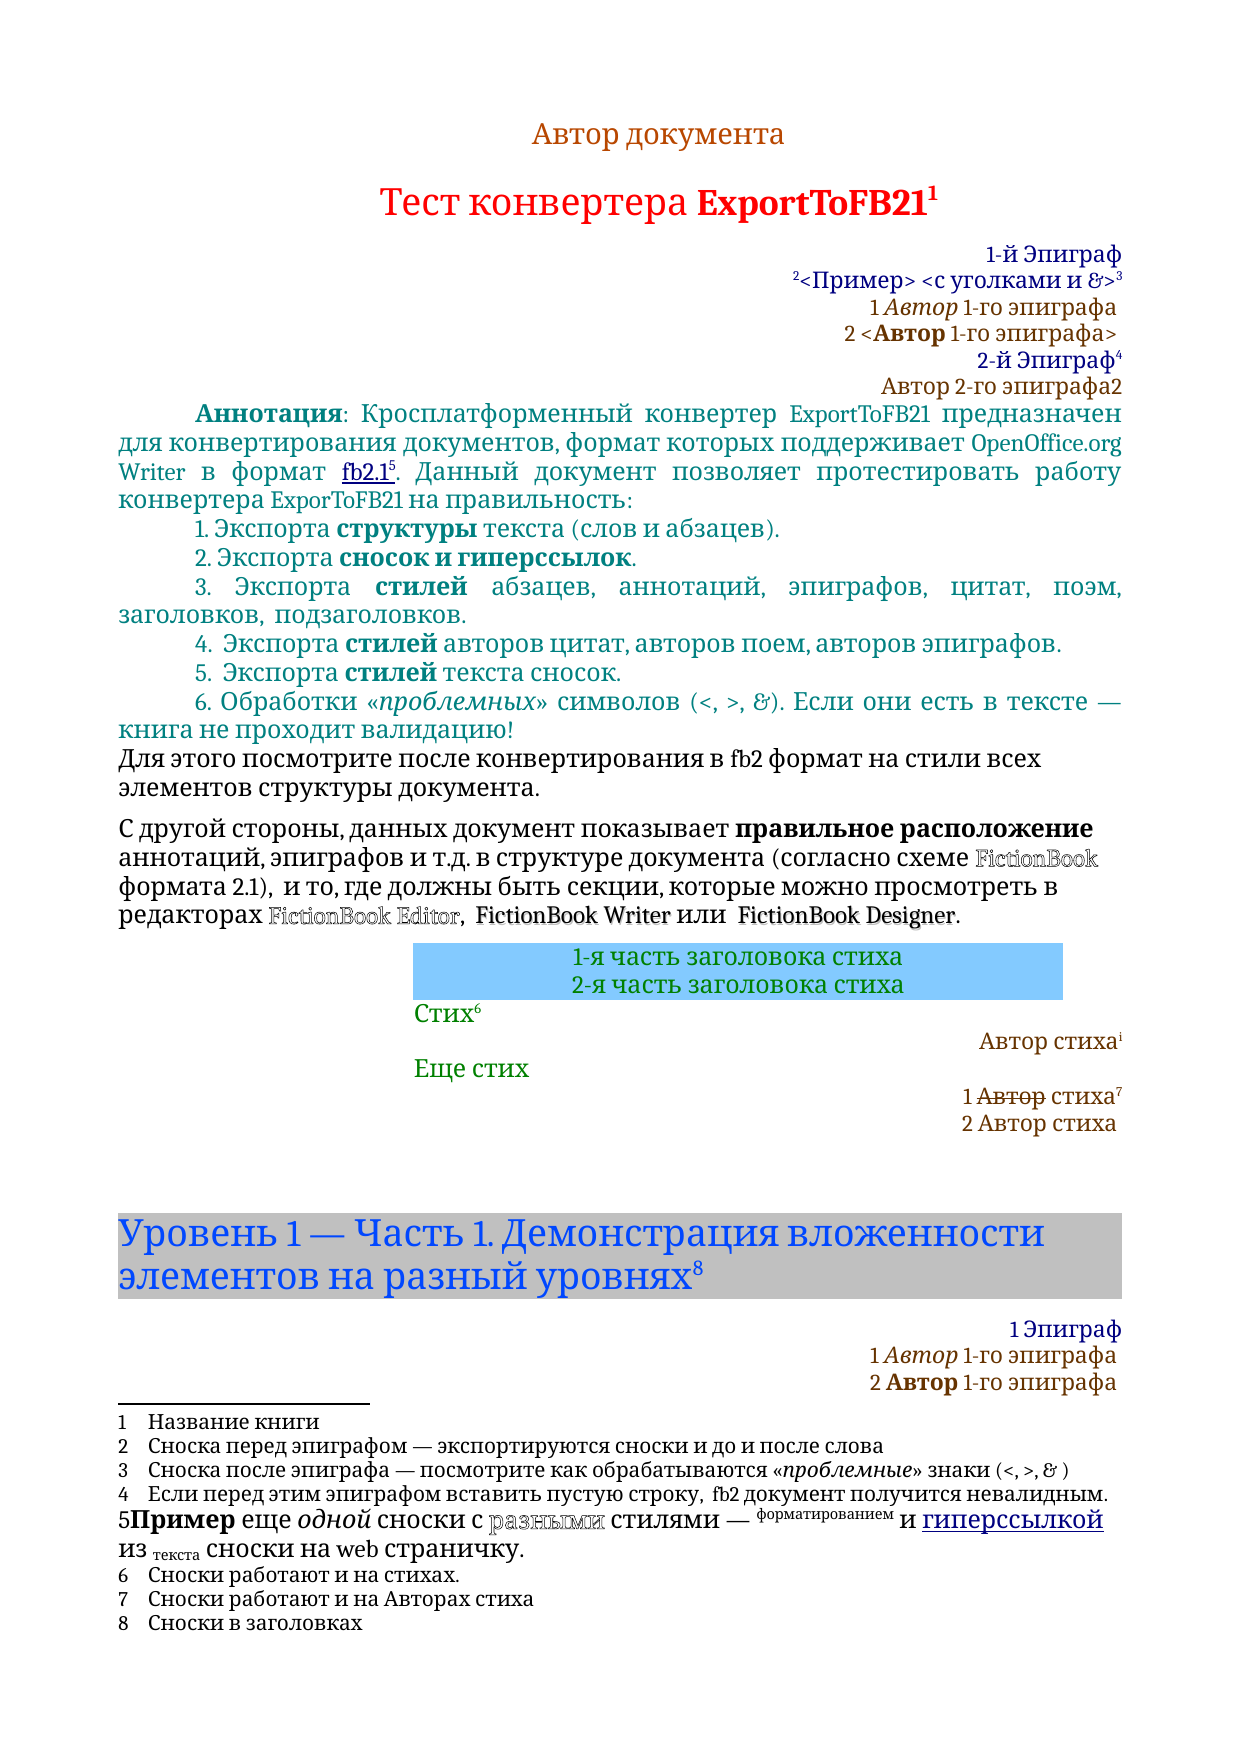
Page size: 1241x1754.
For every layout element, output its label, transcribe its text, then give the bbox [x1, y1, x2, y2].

text Для этого посмотрите после конвертирования в fb2 формат на стили всех элементов структуры документа. [118, 745, 1122, 803]
text 6. Обработки «проблемных» символов (<, >, &). Если они есть в тексте — книга не проходит валидацию! [118, 688, 1122, 745]
text 1 Автор 1-го эпиграфа [325, 295, 1122, 321]
text <Пример> <с уголками и &> [709, 268, 1122, 295]
text 2 Автор стиха [325, 1110, 1122, 1137]
text 3. Экспорта стилей абзацев, аннотаций, эпиграфов, цитат, поэм, заголовков, подзаголовков. [118, 573, 1122, 630]
text 1 Эпиграф [709, 1317, 1122, 1343]
text 2 Автор 1-го эпиграфа [325, 1369, 1122, 1396]
text Сноски работают и на Авторах стиха [118, 1588, 1122, 1612]
title 2-я часть заголовока стиха [413, 971, 1063, 1000]
text Название книги [118, 1411, 1122, 1434]
text Аннотация: Кросплатформенный конвертер ExportToFB21 предназначен для конвертирования документов, формат которых поддерживает OpenOffice.org Writer в формат fb2.1. Данный документ позволяет протестировать работу конвертера ExporToFB21 на правильность: [118, 400, 1122, 515]
title 1-я часть заголовока стиха [413, 943, 1063, 971]
text Автор документа [118, 118, 1122, 152]
text Автор 2-го эпиграфа2 [325, 374, 1122, 400]
text Сноска перед эпиграфом — экспортируются сноски и до и после слова [118, 1434, 1122, 1458]
text Еще стих [413, 1055, 1063, 1084]
text Сноска после эпиграфа — посмотрите как обрабатываются «проблемные» знаки (<, >, & ) [118, 1458, 1122, 1482]
text 4. Экспорта стилей авторов цитат, авторов поем, авторов эпиграфов. [118, 630, 1122, 659]
text 5. Экспорта стилей текста сносок. [118, 659, 1122, 688]
text С другой стороны, данных документ показывает правильное расположение аннотаций, эпиграфов и т.д. в структуре документа (согласно схеме FictionBook формата 2.1), и то, где должны быть секции, которые можно просмотреть в редакторах FictionBook Editor, FictionBook Writer или FictionBook Designer. [118, 815, 1122, 930]
text 2-й Эпиграф [709, 347, 1122, 374]
text Уровень 1 — Часть 1. Демонстрация вложенности элементов на разный уровнях [118, 1213, 1122, 1299]
text Если перед этим эпиграфом вставить пустую строку, fb2 документ получится невалидным. [118, 1482, 1122, 1506]
text Сноски в заголовках [118, 1612, 1122, 1636]
text Стих [413, 1000, 1063, 1029]
text 1-й Эпиграф [709, 242, 1122, 268]
text Пример еще одной сноски с разными стилями — форматированием и гиперссылкой из текста сноски на web страничку. [118, 1506, 1122, 1564]
text 1 Автор 1-го эпиграфа [325, 1343, 1122, 1369]
text Сноски работают и на стихах. [118, 1564, 1122, 1588]
text Автор стиха [325, 1029, 1122, 1055]
text 1 Автор стиха [325, 1084, 1122, 1110]
text 1. Экспорта структуры текста (слов и абзацев). [118, 515, 1122, 544]
title Тест конвертера ExportToFB21 [118, 181, 1122, 224]
text 2. Экспорта сносок и гиперссылок. [118, 544, 1122, 573]
text 2 <Автор 1-го эпиграфа> [325, 321, 1122, 347]
